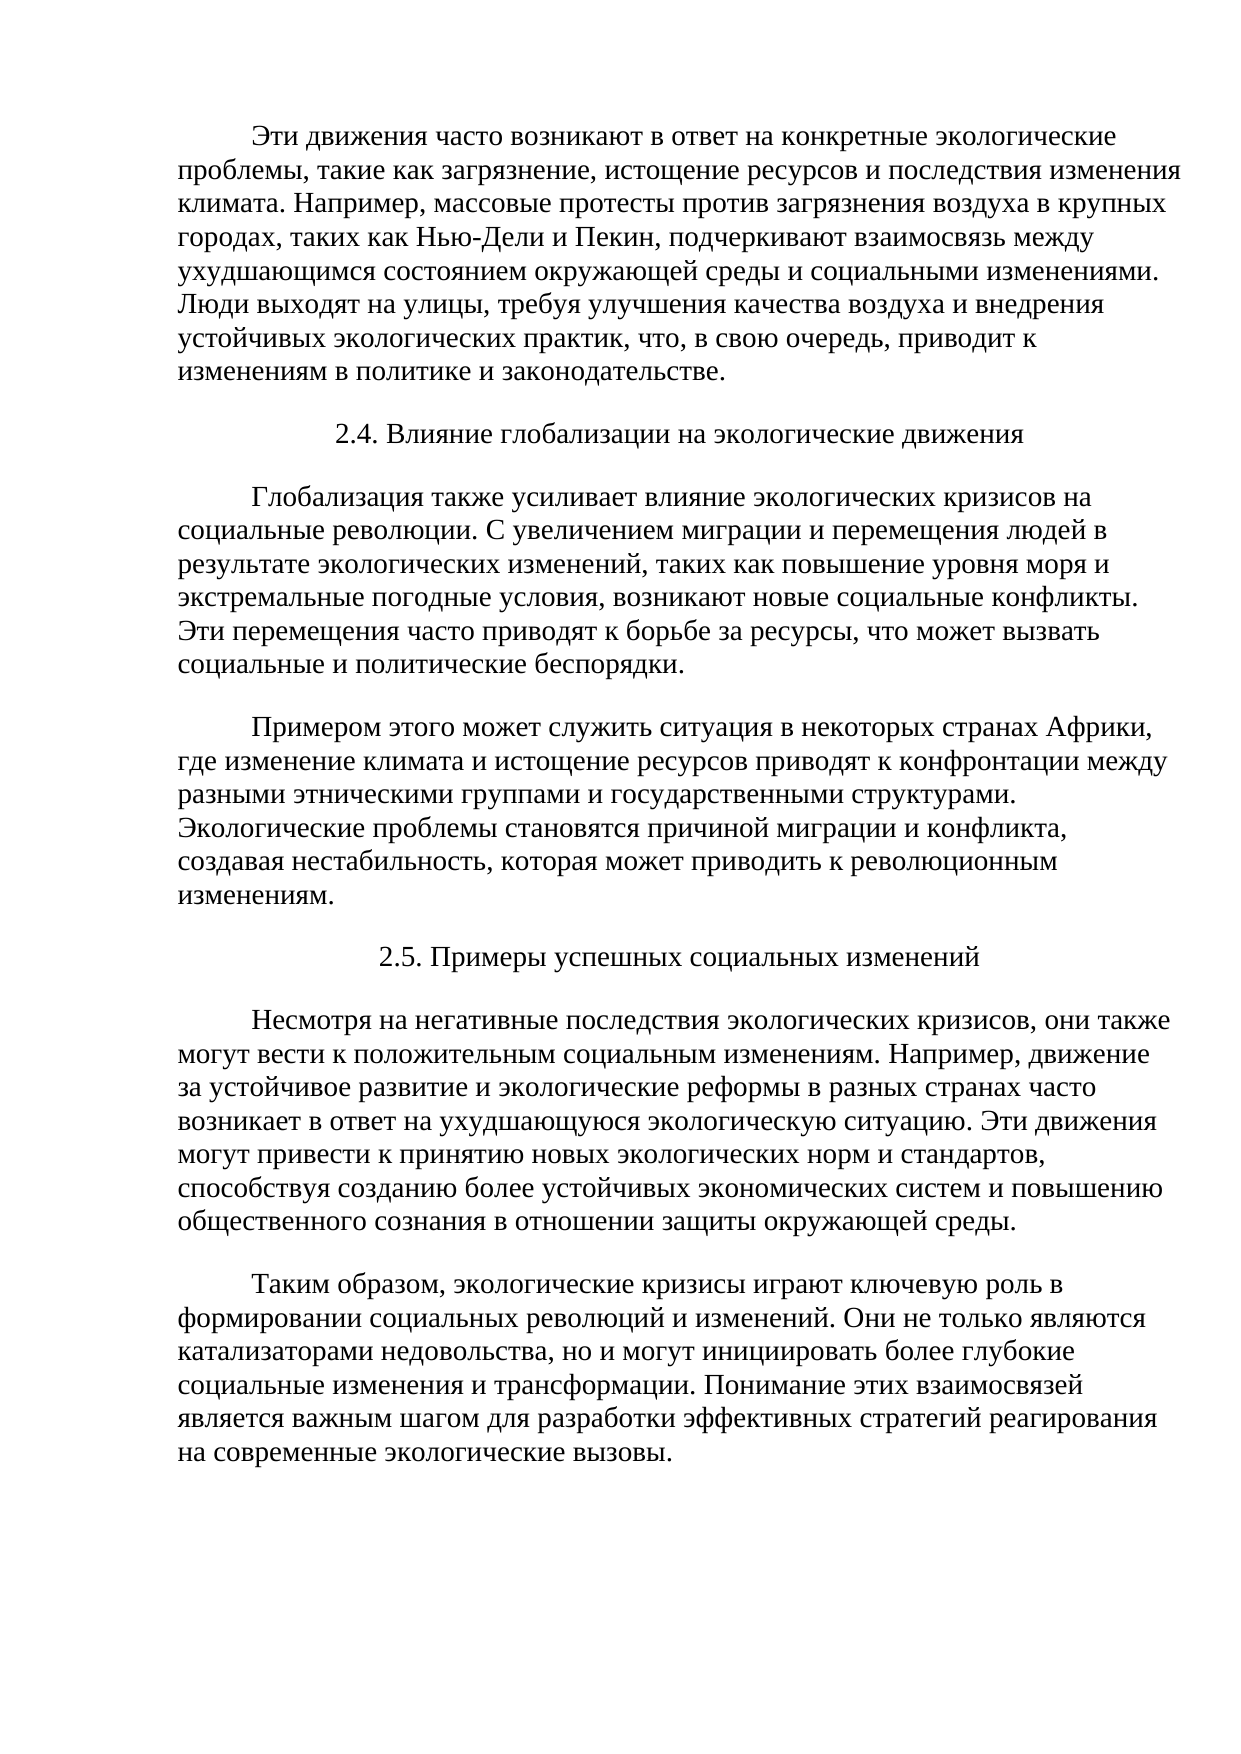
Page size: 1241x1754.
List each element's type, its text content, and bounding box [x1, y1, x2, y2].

subtitle Примером этого может служить ситуация в некоторых странах Африки, где изменение климата и истощение ресурсов приводят к конфронтации между разными этническими группами и государственными структурами. Экологические проблемы становятся причиной миграции и конфликта, создавая нестабильность, которая может приводить к революционным изменениям. [177, 709, 1182, 910]
subtitle Таким образом, экологические кризисы играют ключевую роль в формировании социальных революций и изменений. Они не только являются катализаторами недовольства, но и могут инициировать более глубокие социальные изменения и трансформации. Понимание этих взаимосвязей является важным шагом для разработки эффективных стратегий реагирования на современные экологические вызовы. [177, 1266, 1182, 1467]
subtitle 2.4. Влияние глобализации на экологические движения [177, 416, 1182, 449]
subtitle Несмотря на негативные последствия экологических кризисов, они также могут вести к положительным социальным изменениям. Например, движение за устойчивое развитие и экологические реформы в разных странах часто возникает в ответ на ухудшающуюся экологическую ситуацию. Эти движения могут привести к принятию новых экологических норм и стандартов, способствуя созданию более устойчивых экономических систем и повышению общественного сознания в отношении защиты окружающей среды. [177, 1002, 1182, 1237]
subtitle 2.5. Примеры успешных социальных изменений [177, 939, 1182, 973]
subtitle Эти движения часто возникают в ответ на конкретные экологические проблемы, такие как загрязнение, истощение ресурсов и последствия изменения климата. Например, массовые протесты против загрязнения воздуха в крупных городах, таких как Нью-Дели и Пекин, подчеркивают взаимосвязь между ухудшающимся состоянием окружающей среды и социальными изменениями. Люди выходят на улицы, требуя улучшения качества воздуха и внедрения устойчивых экологических практик, что, в свою очередь, приводит к изменениям в политике и законодательстве. [177, 118, 1182, 387]
subtitle Глобализация также усиливает влияние экологических кризисов на социальные революции. С увеличением миграции и перемещения людей в результате экологических изменений, таких как повышение уровня моря и экстремальные погодные условия, возникают новые социальные конфликты. Эти перемещения часто приводят к борьбе за ресурсы, что может вызвать социальные и политические беспорядки. [177, 479, 1182, 680]
